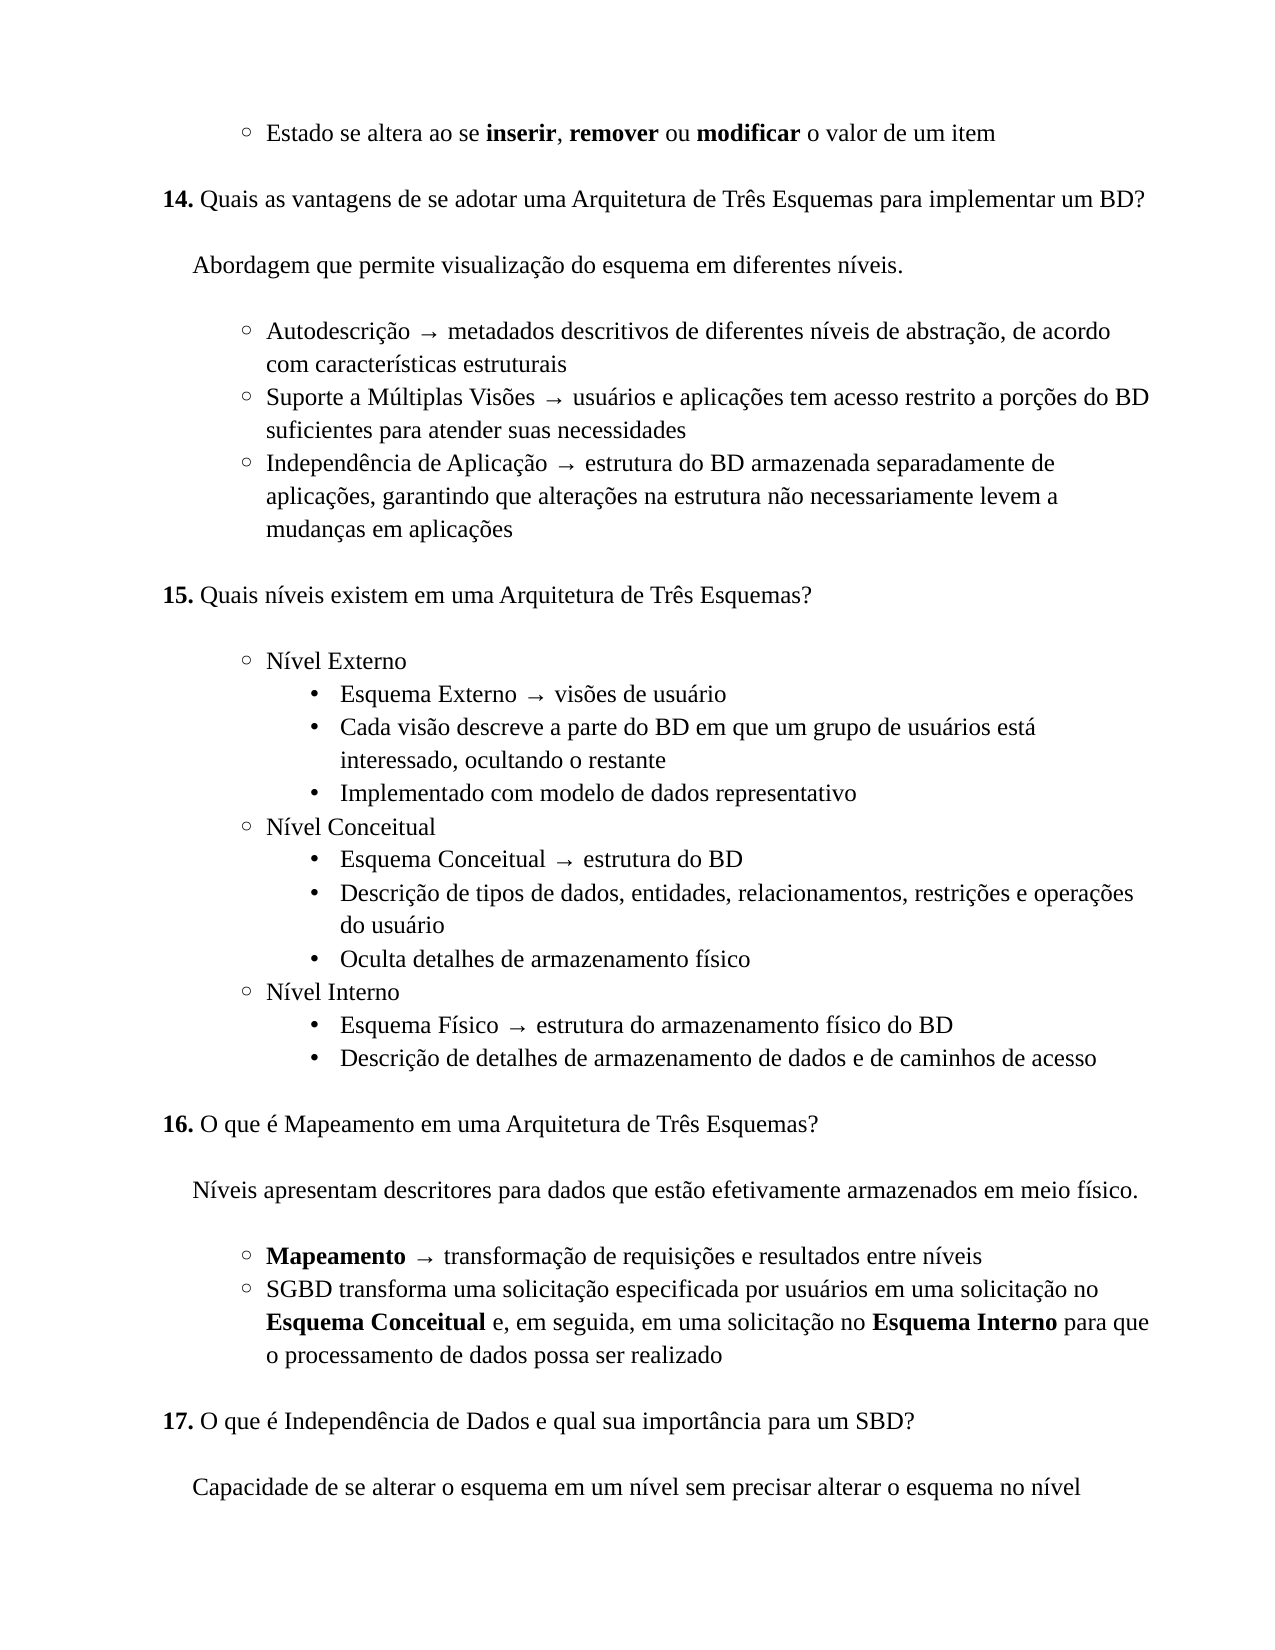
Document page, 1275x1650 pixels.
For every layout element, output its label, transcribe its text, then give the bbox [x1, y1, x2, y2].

list Níveis apresentam descritores para dados que estão efetivamente armazenados em meio físico. [162, 1175, 1157, 1203]
list Mapeamento → transformação de requisições e resultados entre níveis [236, 1241, 1157, 1269]
list SGBD transforma uma solicitação especificada por usuários em uma solicitação no Esquema Conceitual e, em seguida, em uma solicitação no Esquema Interno para que o processamento de dados possa ser realizado [236, 1274, 1157, 1402]
list Independência de Aplicação → estrutura do BD armazenada separadamente de aplicações, garantindo que alterações na estrutura não necessariamente levem a mudanças em aplicações [236, 448, 1157, 576]
list Cada visão descreve a parte do BD em que um grupo de usuários está interessado, ocultando o restante [310, 712, 1157, 774]
list Capacidade de se alterar o esquema em um nível sem precisar alterar o esquema no nível [162, 1439, 1157, 1501]
list Nível Conceitual [236, 812, 1157, 840]
list Oculta detalhes de armazenamento físico [310, 944, 1157, 972]
list Estado se altera ao se inserir, remover ou modificar o valor de um item [236, 118, 1157, 180]
list Quais níveis existem em uma Arquitetura de Três Esquemas? [162, 580, 1157, 642]
list Esquema Externo → visões de usuário [310, 679, 1157, 708]
list Nível Interno [236, 977, 1157, 1005]
list Implementado com modelo de dados representativo [310, 778, 1157, 807]
list Quais as vantagens de se adotar uma Arquitetura de Três Esquemas para implementar um BD? Abordagem que permite visualização do esquema em diferentes níveis. [162, 184, 1157, 279]
list Suporte a Múltiplas Visões → usuários e aplicações tem acesso restrito a porções do BD suficientes para atender suas necessidades [236, 382, 1157, 444]
list O que é Mapeamento em uma Arquitetura de Três Esquemas? [162, 1109, 1157, 1137]
list Descrição de detalhes de armazenamento de dados e de caminhos de acesso [310, 1043, 1157, 1104]
list Descrição de tipos de dados, entidades, relacionamentos, restrições e operações do usuário [310, 878, 1157, 939]
list Esquema Conceitual → estrutura do BD [310, 844, 1157, 873]
list O que é Independência de Dados e qual sua importância para um SBD? [162, 1406, 1157, 1435]
list Esquema Físico → estrutura do armazenamento físico do BD [310, 1010, 1157, 1038]
list Nível Externo [236, 646, 1157, 675]
list Autodescrição → metadados descritivos de diferentes níveis de abstração, de acordo com características estruturais [236, 316, 1157, 378]
